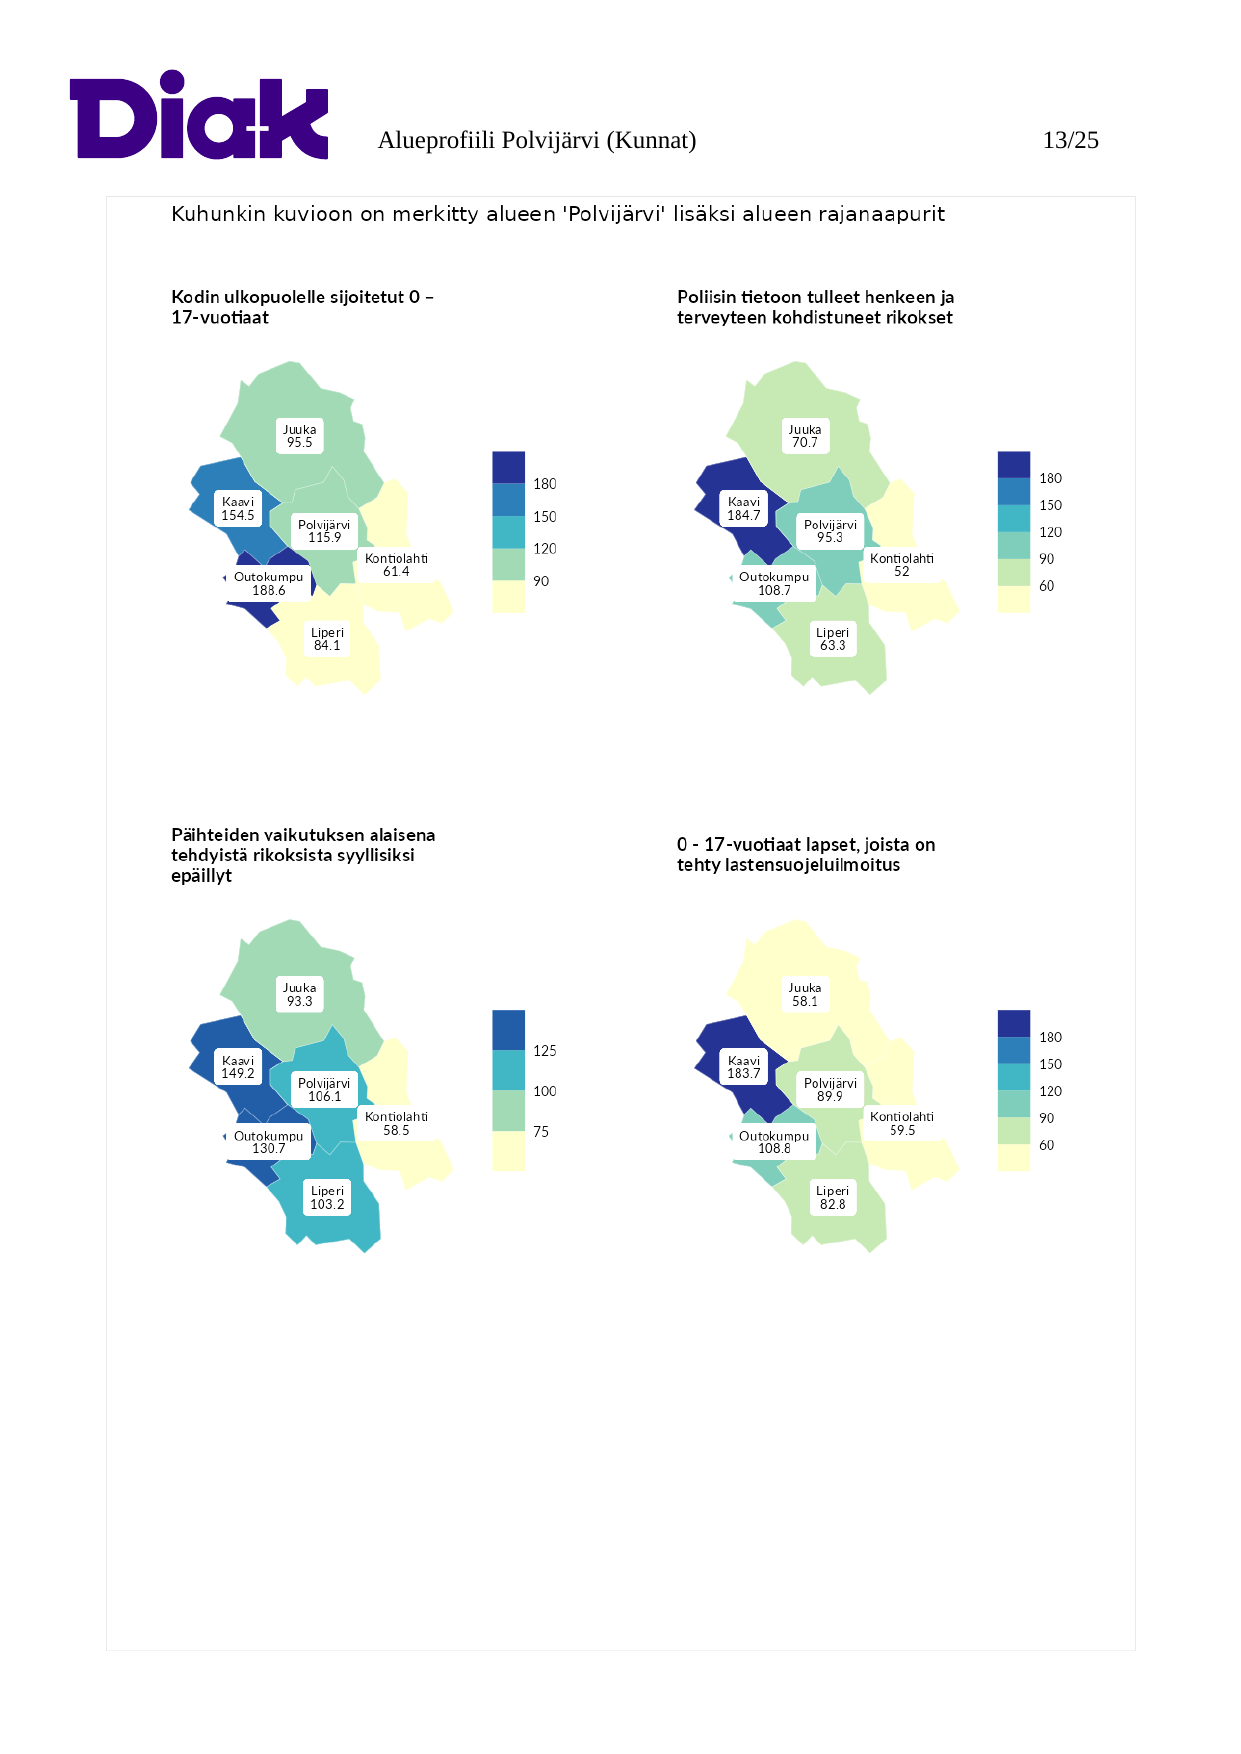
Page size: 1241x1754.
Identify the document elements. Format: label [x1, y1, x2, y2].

picture [61, 196, 1179, 1651]
